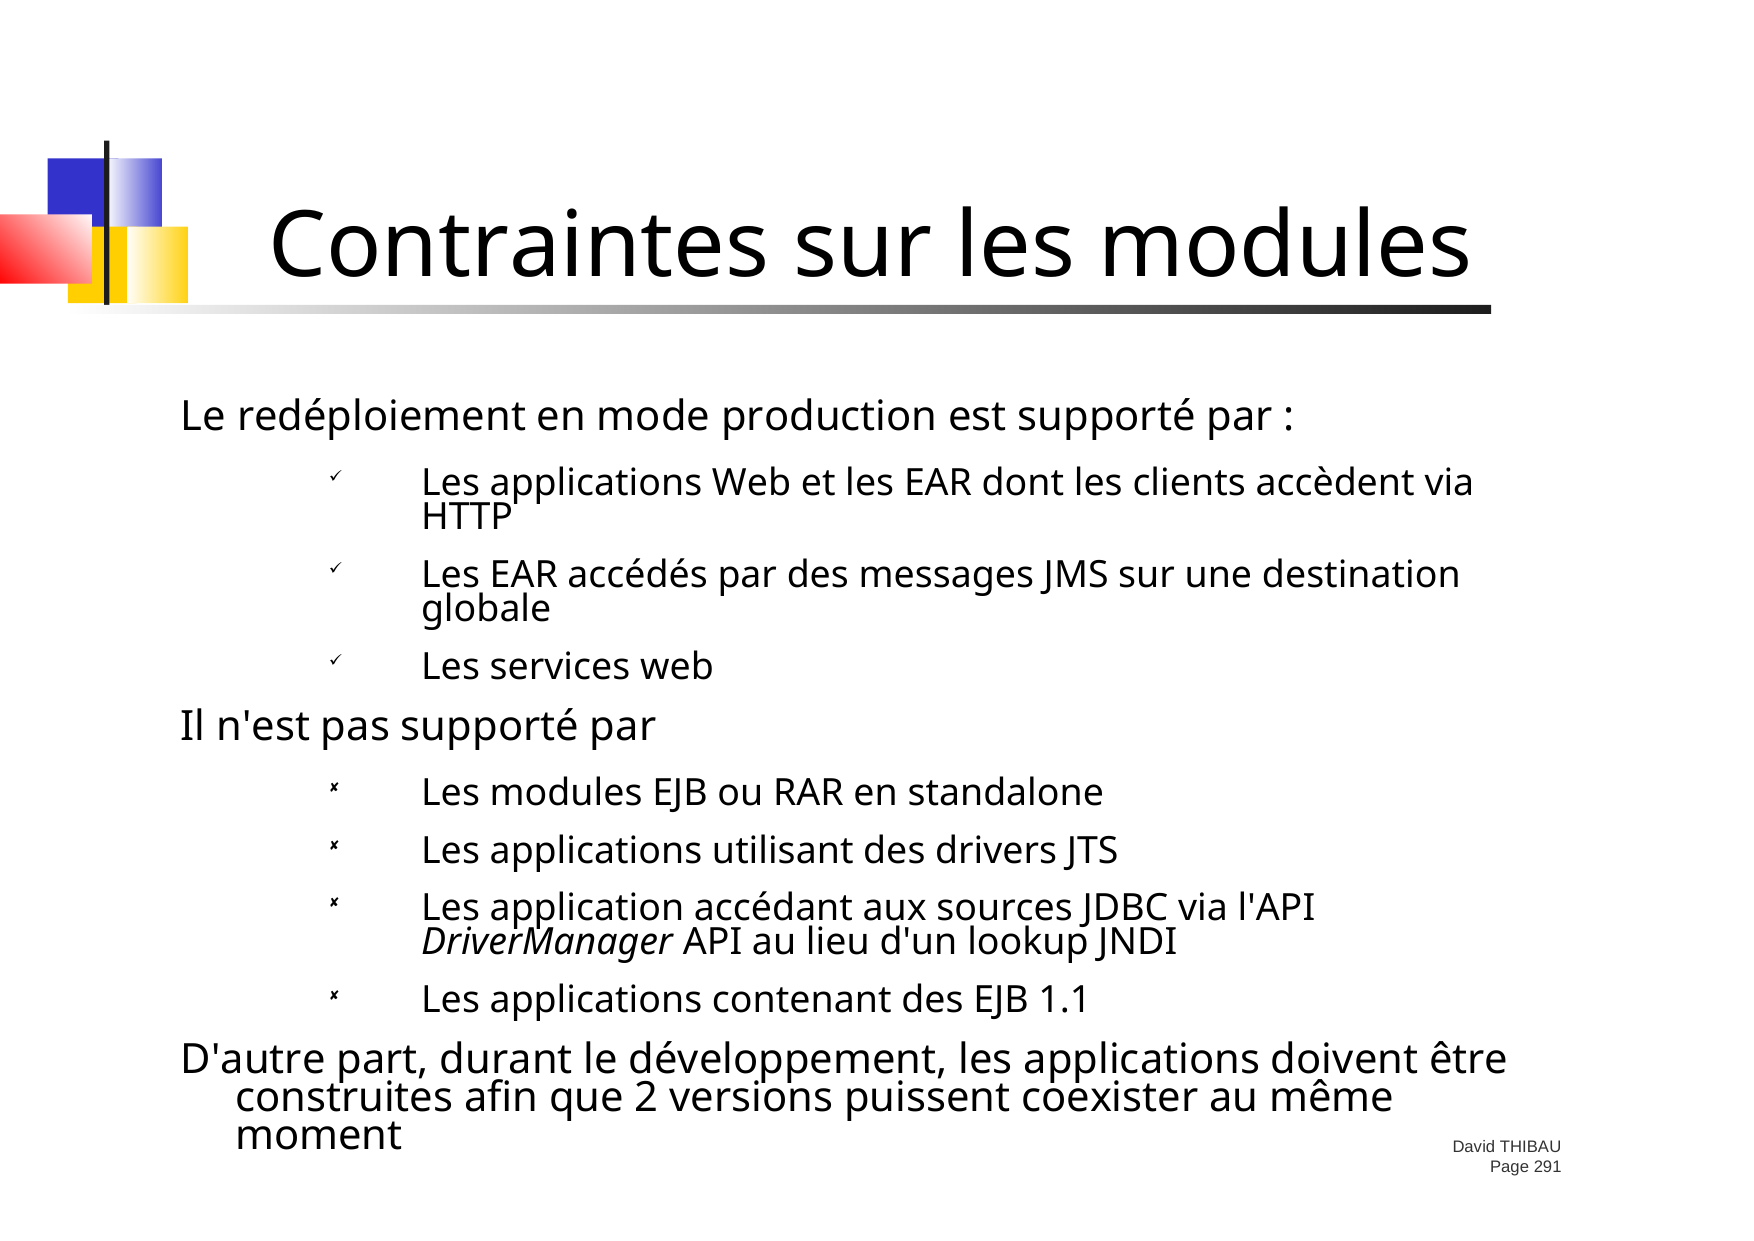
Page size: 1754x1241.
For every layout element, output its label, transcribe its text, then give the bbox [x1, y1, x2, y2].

title Contraintes sur les modules [179, 147, 1563, 344]
list Le redéploiement en mode production est supporté par : Les applications Web et les EAR dont les clients accèdent via HTTP Les EAR accédés par des messages JMS sur une destination globale Les services web Il n'est pas supporté par Les modules EJB ou RAR en standalone Les applications utilisant des drivers JTS Les application accédant aux sources JDBC via l'API DriverManager API au lieu d'un lookup JNDI Les applications contenant des EJB 1.1 D'autre part, durant le développement, les applications doivent être construites afin que 2 versions puissent coexister au même moment [179, 400, 1563, 1170]
